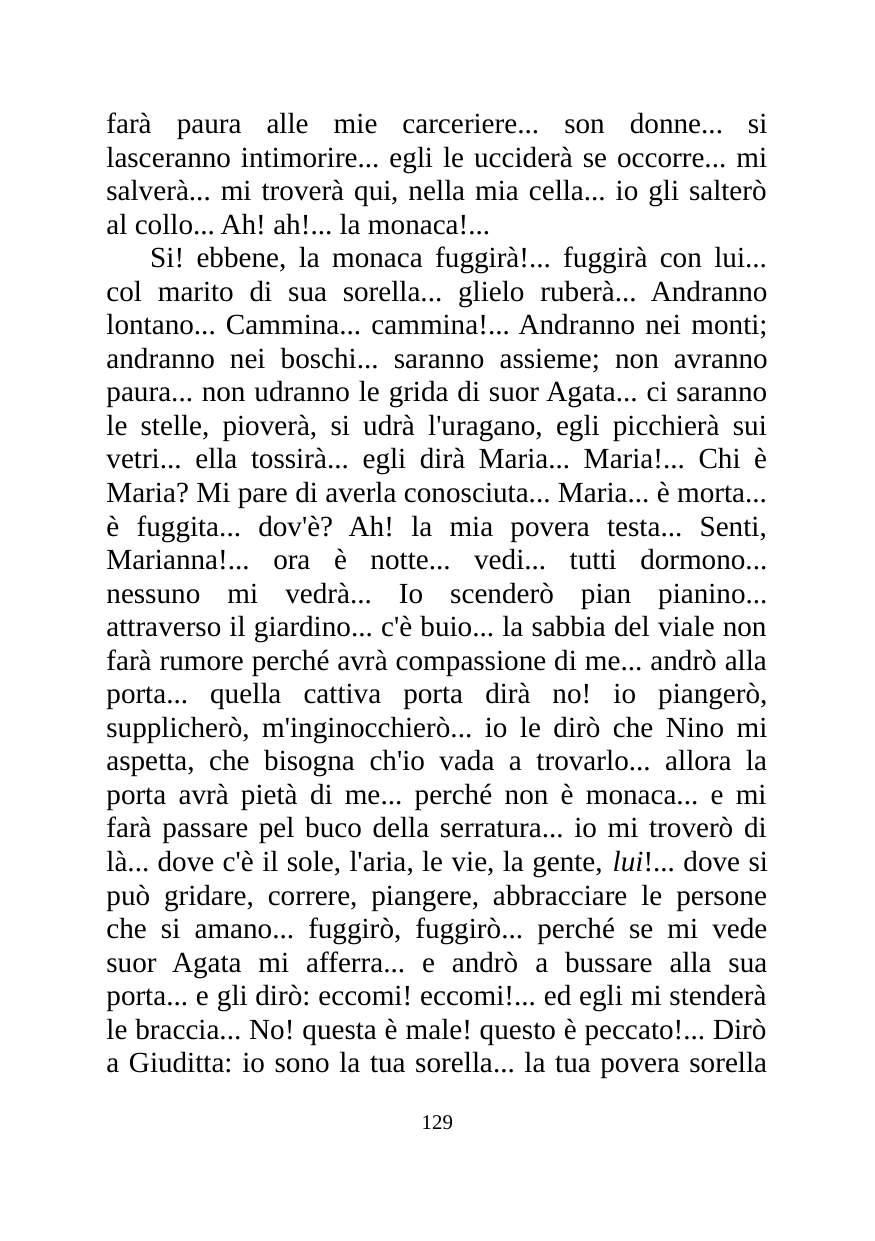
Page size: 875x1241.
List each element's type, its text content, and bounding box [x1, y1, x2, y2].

text Si! ebbene, la monaca fuggirà!... fuggirà con lui... col marito di sua sorella... glielo ruberà... Andranno lontano... Cammina... cammina!... Andranno nei monti; andranno nei boschi... saranno assieme; non avranno paura... non udranno le grida di suor Agata... ci saranno le stelle, pioverà, si udrà l'uragano, egli picchierà sui vetri... ella tossirà... egli dirà Maria... Maria!... Chi è Maria? Mi pare di averla conosciuta... Maria... è morta... è fuggita... dov'è? Ah! la mia povera testa... Senti, Marianna!... ora è notte... vedi... tutti dormono... nessuno mi vedrà... Io scenderò pian pianino... attraverso il giardino... c'è buio... la sabbia del viale non farà rumore perché avrà compassione di me... andrò alla porta... quella cattiva porta dirà no! io piangerò, supplicherò, m'inginocchierò... io le dirò che Nino mi aspetta, che bisogna ch'io vada a trovarlo... allora la porta avrà pietà di me... perché non è monaca... e mi farà passare pel buco della serratura... io mi troverò di là... dove c'è il sole, l'aria, le vie, la gente, lui!... dove si può gridare, correre, piangere, abbracciare le persone che si amano... fuggirò, fuggirò... perché se mi vede suor Agata mi afferra... e andrò a bussare alla sua porta... e gli dirò: eccomi! eccomi!... ed egli mi stenderà le braccia... No! questa è male! questo è peccato!... Dirò a Giuditta: io sono la tua sorella... la tua povera sorella [106, 240, 768, 1079]
text farà paura alle mie carceriere... son donne... si lasceranno intimorire... egli le ucciderà se occorre... mi salverà... mi troverà qui, nella mia cella... io gli salterò al collo... Ah! ah!... la monaca!... [106, 106, 768, 240]
